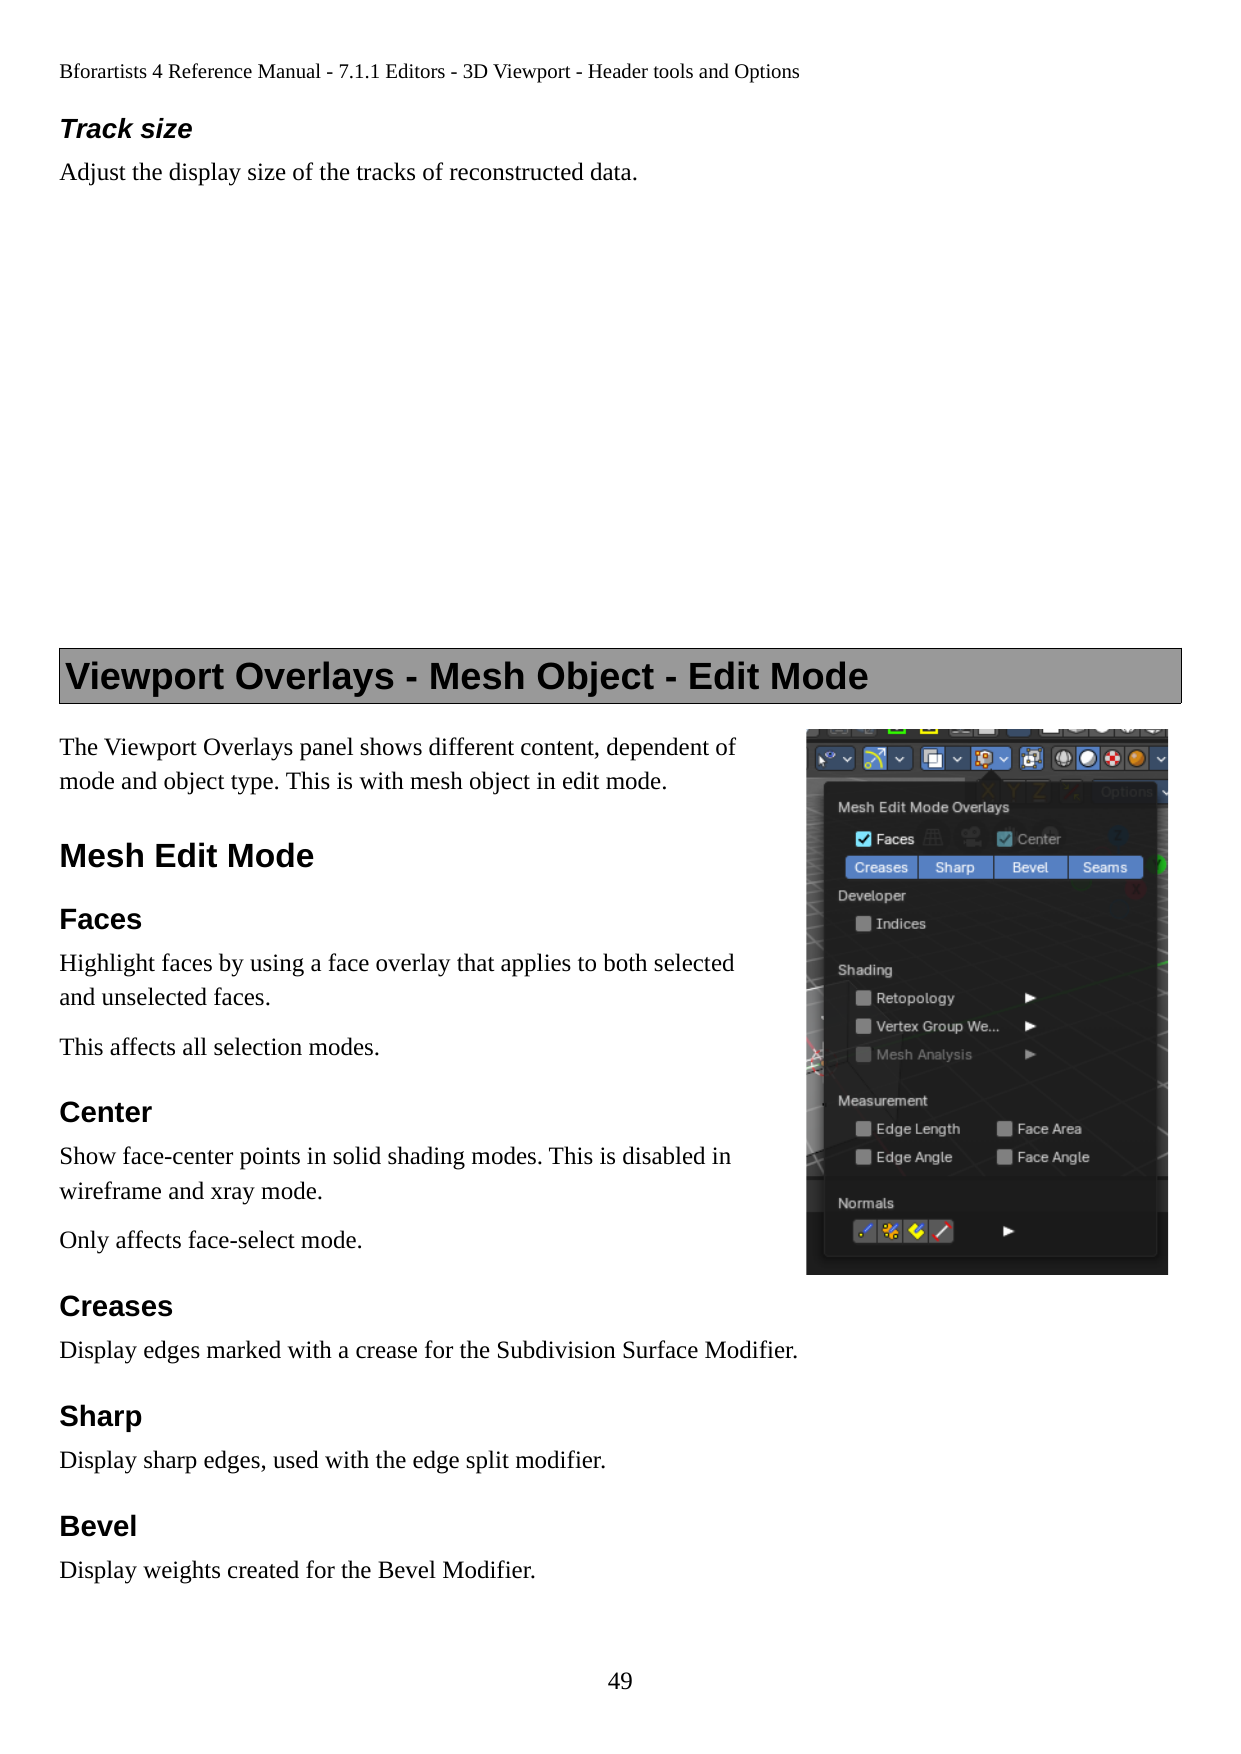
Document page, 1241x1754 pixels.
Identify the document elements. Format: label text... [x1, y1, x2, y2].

subtitle Mesh Edit Mode [59, 836, 806, 875]
subtitle Center [59, 1095, 806, 1129]
subtitle Track size [59, 113, 1181, 144]
subtitle Bevel [59, 1508, 1181, 1542]
table_header Viewport Overlays - Mesh Object - Edit Mode [60, 649, 1181, 703]
text Show face-center points in solid shading modes. This is disabled in wireframe and xray mode. [59, 1141, 806, 1205]
text This affects all selection modes. [59, 1032, 806, 1060]
subtitle Creases [59, 1289, 1181, 1322]
text Only affects face-select mode. [59, 1225, 806, 1254]
text Adjust the display size of the tracks of reconstructed data. [59, 157, 1181, 186]
text Display weights created for the Bevel Modifier. [59, 1555, 1181, 1583]
text The Viewport Overlays panel shows different content, dependent of mode and object type. This is with mesh object in edit mode. [59, 732, 806, 795]
subtitle [1169, 1095, 1181, 1129]
text Display edges marked with a crease for the Subdivision Surface Modifier. [59, 1335, 1181, 1364]
subtitle [1169, 902, 1181, 936]
text Display sharp edges, used with the edge split modifier. [59, 1445, 1181, 1473]
subtitle [1169, 836, 1181, 875]
picture [806, 729, 1169, 1275]
subtitle Faces [59, 902, 806, 936]
text Highlight faces by using a face overlay that applies to both selected and unselected faces. [59, 948, 806, 1011]
subtitle Sharp [59, 1398, 1181, 1432]
